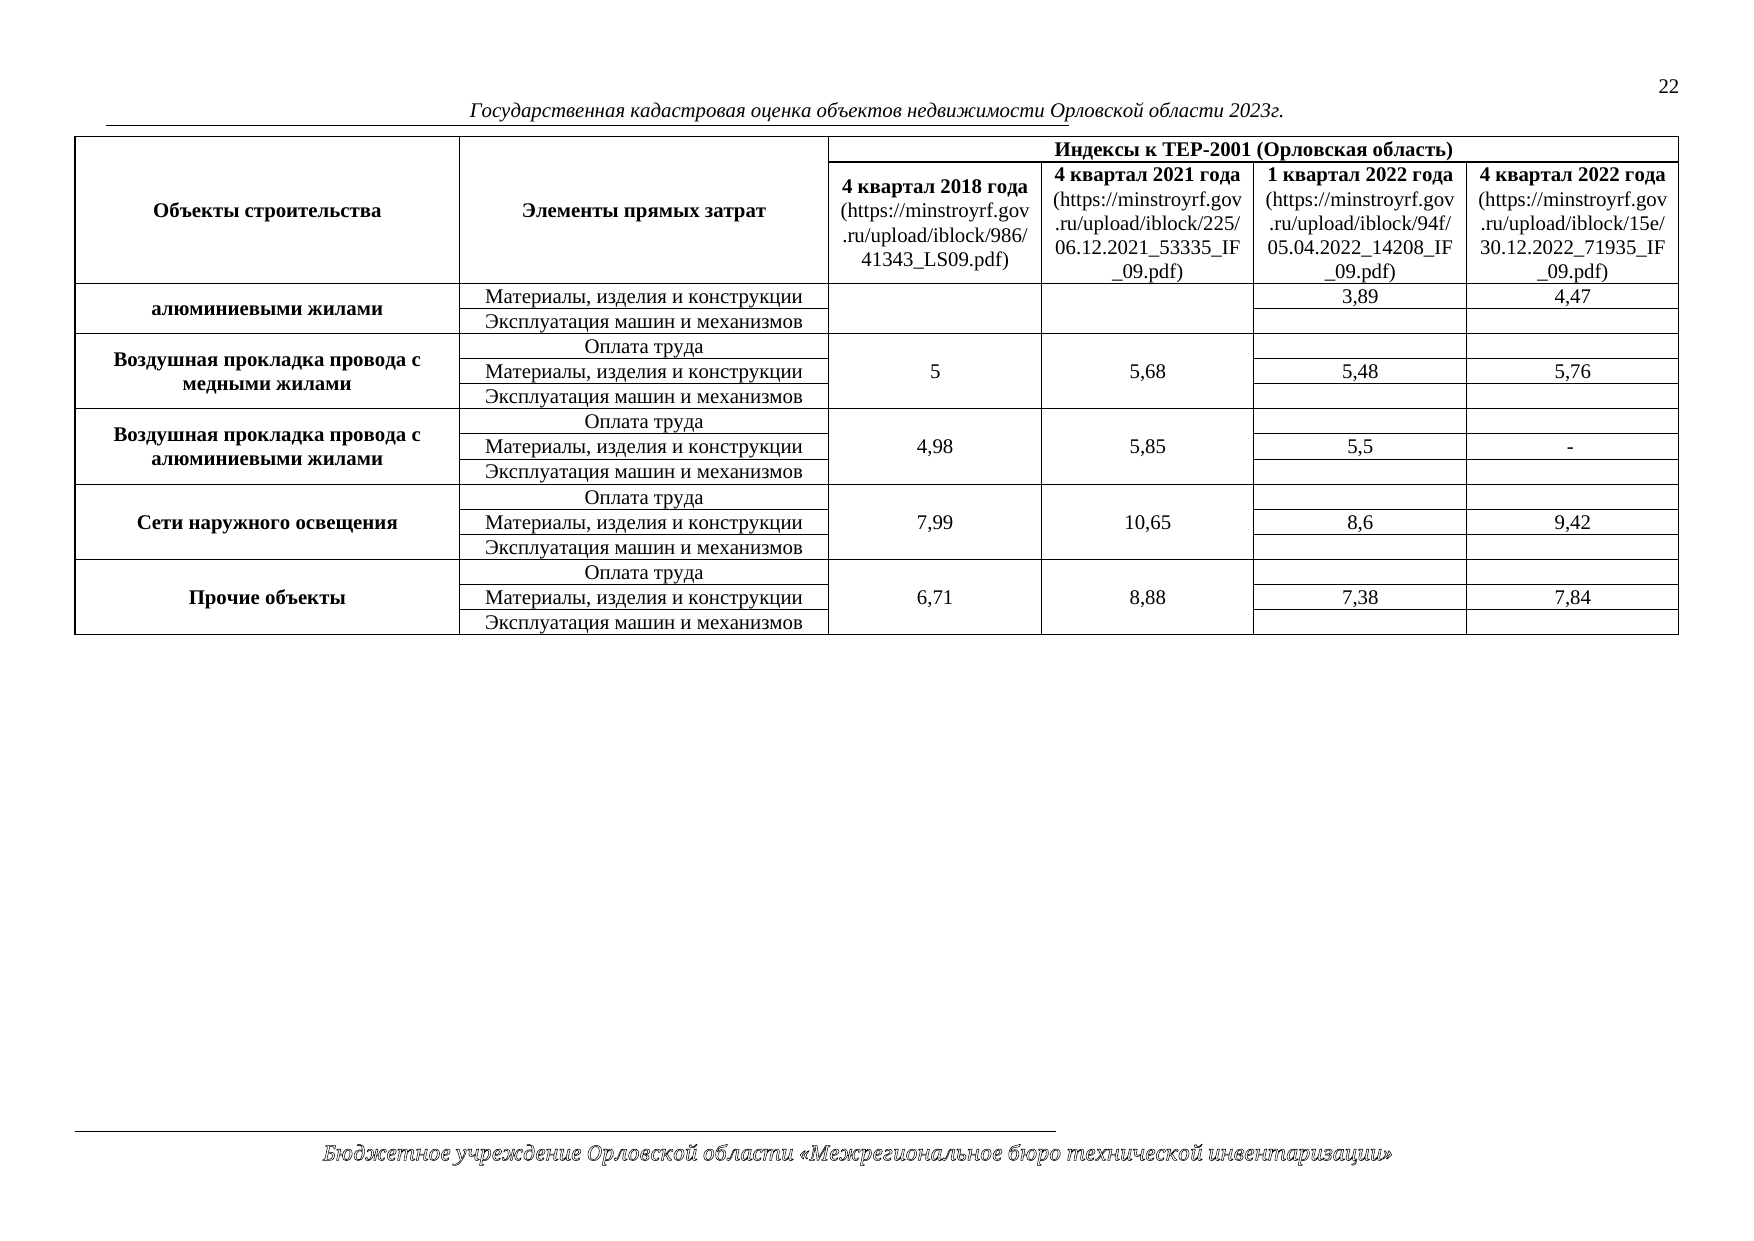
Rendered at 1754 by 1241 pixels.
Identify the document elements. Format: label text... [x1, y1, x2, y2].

table_cell [1254, 610, 1466, 634]
table_cell 4 квартал 2021 года (https://minstroyrf.gov.ru/upload/iblock/225/06.12.2021_53335_IF_09.pdf) [1042, 163, 1253, 283]
table_cell [1467, 485, 1678, 509]
table_cell [1467, 309, 1678, 333]
table_cell Эксплуатация машин и механизмов [460, 384, 828, 408]
table_cell [1254, 409, 1466, 433]
table_cell [1467, 334, 1678, 358]
table_header Индексы к ТЕР-2001 (Орловская область) [829, 137, 1678, 161]
table_cell 5,5 [1254, 434, 1466, 458]
table_cell [1467, 535, 1678, 559]
table_cell 8,88 [1042, 560, 1253, 634]
table_cell 4,47 [1467, 284, 1678, 308]
table_cell 7,38 [1254, 585, 1466, 609]
table_cell Воздушная прокладка провода с медными жилами [76, 334, 459, 408]
table_cell 8,6 [1254, 510, 1466, 534]
table_cell 5,85 [1042, 409, 1253, 483]
table_cell 3,89 [1254, 284, 1466, 308]
table_cell Материалы, изделия и конструкции [460, 359, 828, 383]
table_cell [1467, 384, 1678, 408]
table_cell Сети наружного освещения [76, 485, 459, 559]
table_header Объекты строительства [76, 137, 459, 283]
table_cell Воздушная прокладка провода с алюминиевыми жилами [76, 409, 459, 483]
table_cell 4,98 [829, 409, 1041, 483]
table_cell 7,99 [829, 485, 1041, 559]
table_cell [1467, 610, 1678, 634]
table_cell [1254, 560, 1466, 584]
table_cell 4 квартал 2022 года (https://minstroyrf.gov.ru/upload/iblock/15e/30.12.2022_71935_IF_09.pdf) [1467, 163, 1678, 283]
table_header Элементы прямых затрат [460, 137, 828, 283]
table_cell Оплата труда [460, 485, 828, 509]
table_cell 5,68 [1042, 334, 1253, 408]
table_cell 5,76 [1467, 359, 1678, 383]
table_cell [1254, 485, 1466, 509]
table_cell 4 квартал 2018 года (https://minstroyrf.gov.ru/upload/iblock/986/41343_LS09.pdf) [829, 163, 1041, 283]
table_cell Прочие объекты [76, 560, 459, 634]
table_cell [1254, 460, 1466, 483]
table_cell Материалы, изделия и конструкции [460, 284, 828, 308]
table_cell 5 [829, 334, 1041, 408]
table_cell - [1467, 434, 1678, 458]
table_cell Материалы, изделия и конструкции [460, 434, 828, 458]
table_cell 1 квартал 2022 года (https://minstroyrf.gov.ru/upload/iblock/94f/05.04.2022_14208_IF_09.pdf) [1254, 163, 1466, 283]
table_cell [1042, 284, 1253, 333]
table_cell [1467, 560, 1678, 584]
table_cell 9,42 [1467, 510, 1678, 534]
table_cell Эксплуатация машин и механизмов [460, 309, 828, 333]
table_cell Оплата труда [460, 560, 828, 584]
table_cell Оплата труда [460, 409, 828, 433]
table_cell Материалы, изделия и конструкции [460, 585, 828, 609]
table_cell [1254, 535, 1466, 559]
table_cell [1467, 409, 1678, 433]
table_cell Материалы, изделия и конструкции [460, 510, 828, 534]
table_cell Эксплуатация машин и механизмов [460, 610, 828, 634]
table_cell [1254, 309, 1466, 333]
table_cell Эксплуатация машин и механизмов [460, 535, 828, 559]
table_cell Эксплуатация машин и механизмов [460, 460, 828, 483]
table_cell 10,65 [1042, 485, 1253, 559]
table_cell [1467, 460, 1678, 483]
table_cell [829, 284, 1041, 333]
table_cell Оплата труда [460, 334, 828, 358]
table_cell алюминиевыми жилами [76, 284, 459, 333]
table_cell 7,84 [1467, 585, 1678, 609]
table_cell 6,71 [829, 560, 1041, 634]
table_cell [1254, 384, 1466, 408]
table_cell 5,48 [1254, 359, 1466, 383]
table_cell [1254, 334, 1466, 358]
